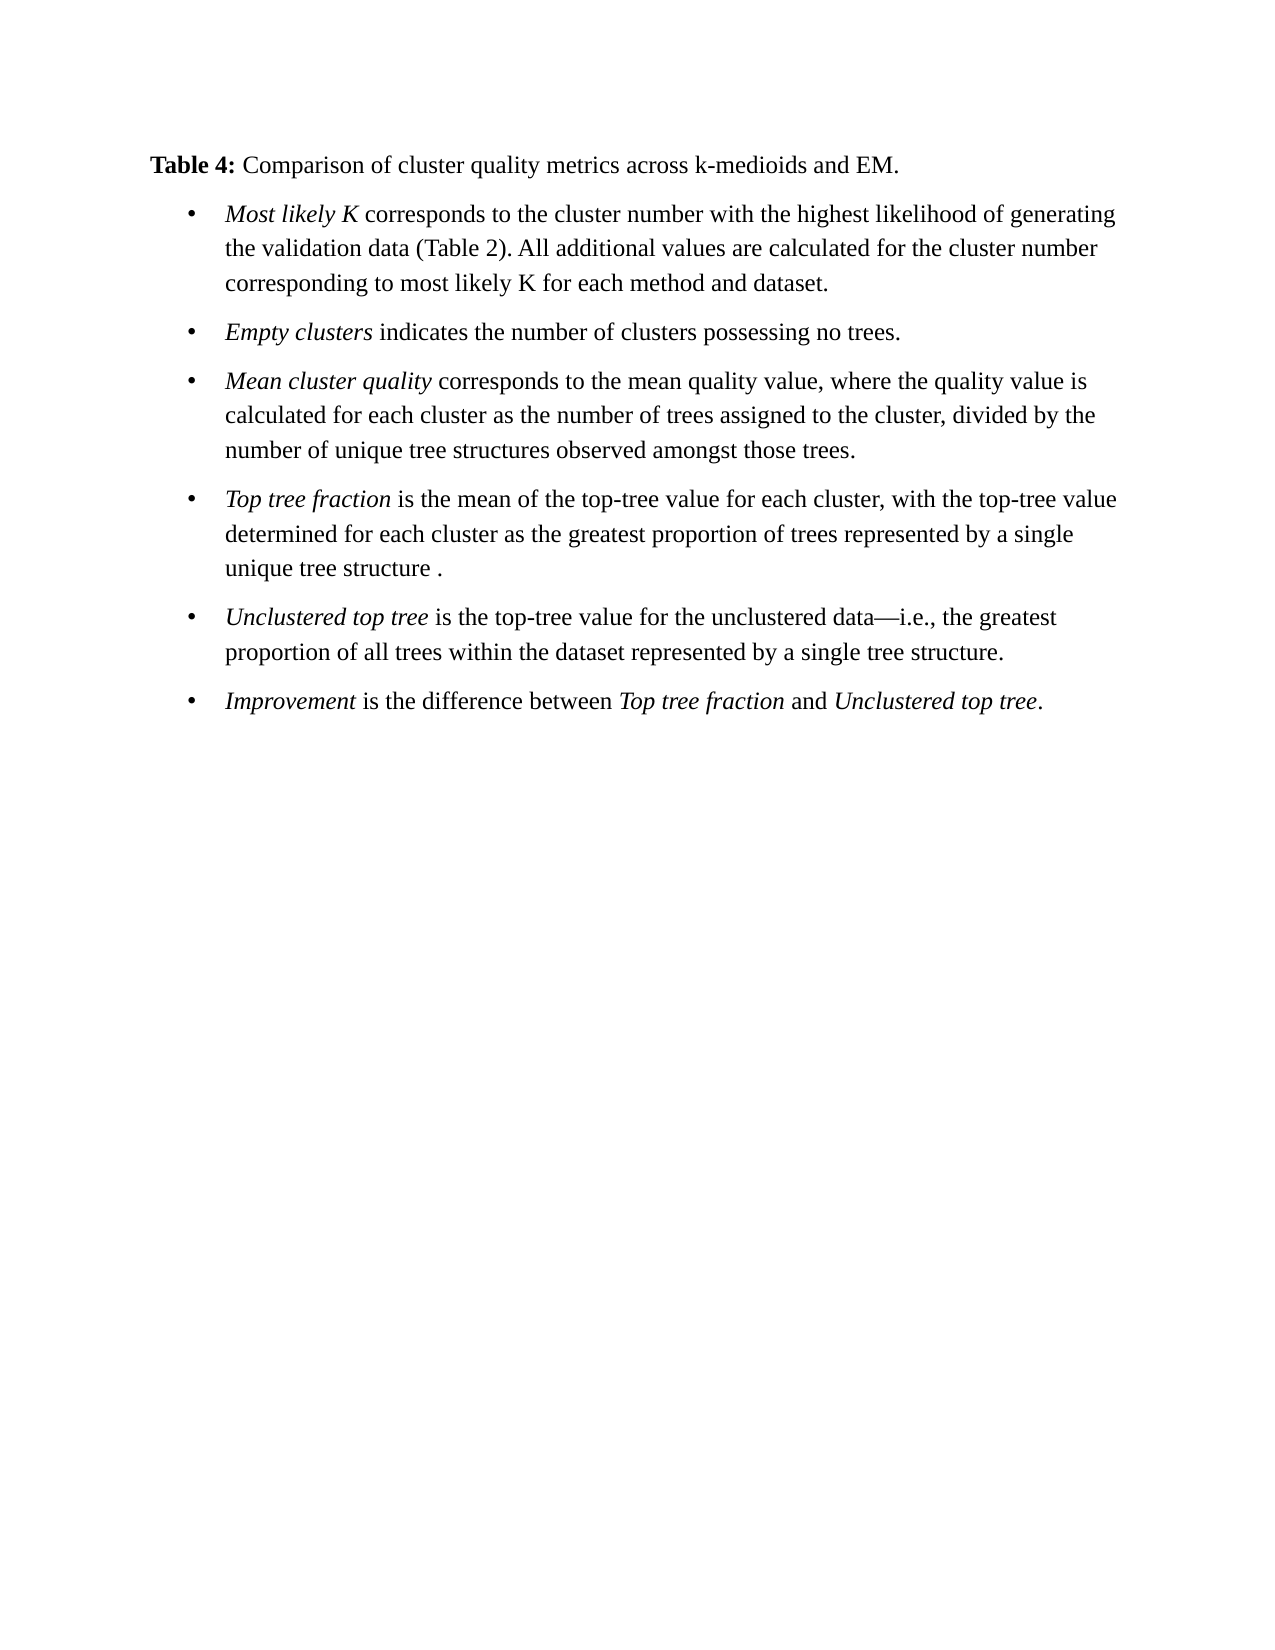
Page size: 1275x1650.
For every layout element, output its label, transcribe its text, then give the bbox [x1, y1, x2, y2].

list Unclustered top tree is the top-tree value for the unclustered data—i.e., the greatest proportion of all trees within the dataset represented by a single tree structure. [187, 602, 1125, 665]
list Empty clusters indicates the number of clusters possessing no trees. [187, 317, 1125, 346]
list Most likely K corresponds to the cluster number with the highest likelihood of generating the validation data (Table 2). All additional values are calculated for the cluster number corresponding to most likely K for each method and dataset. [187, 199, 1125, 297]
text Table 4: Comparison of cluster quality metrics across k-medioids and EM. [150, 150, 1125, 179]
list Improvement is the difference between Top tree fraction and Unclustered top tree. [187, 686, 1125, 714]
list Top tree fraction is the mean of the top-tree value for each cluster, with the top-tree value determined for each cluster as the greatest proportion of trees represented by a single unique tree structure . [187, 484, 1125, 582]
list Mean cluster quality corresponds to the mean quality value, where the quality value is calculated for each cluster as the number of trees assigned to the cluster, divided by the number of unique tree structures observed amongst those trees. [187, 366, 1125, 464]
